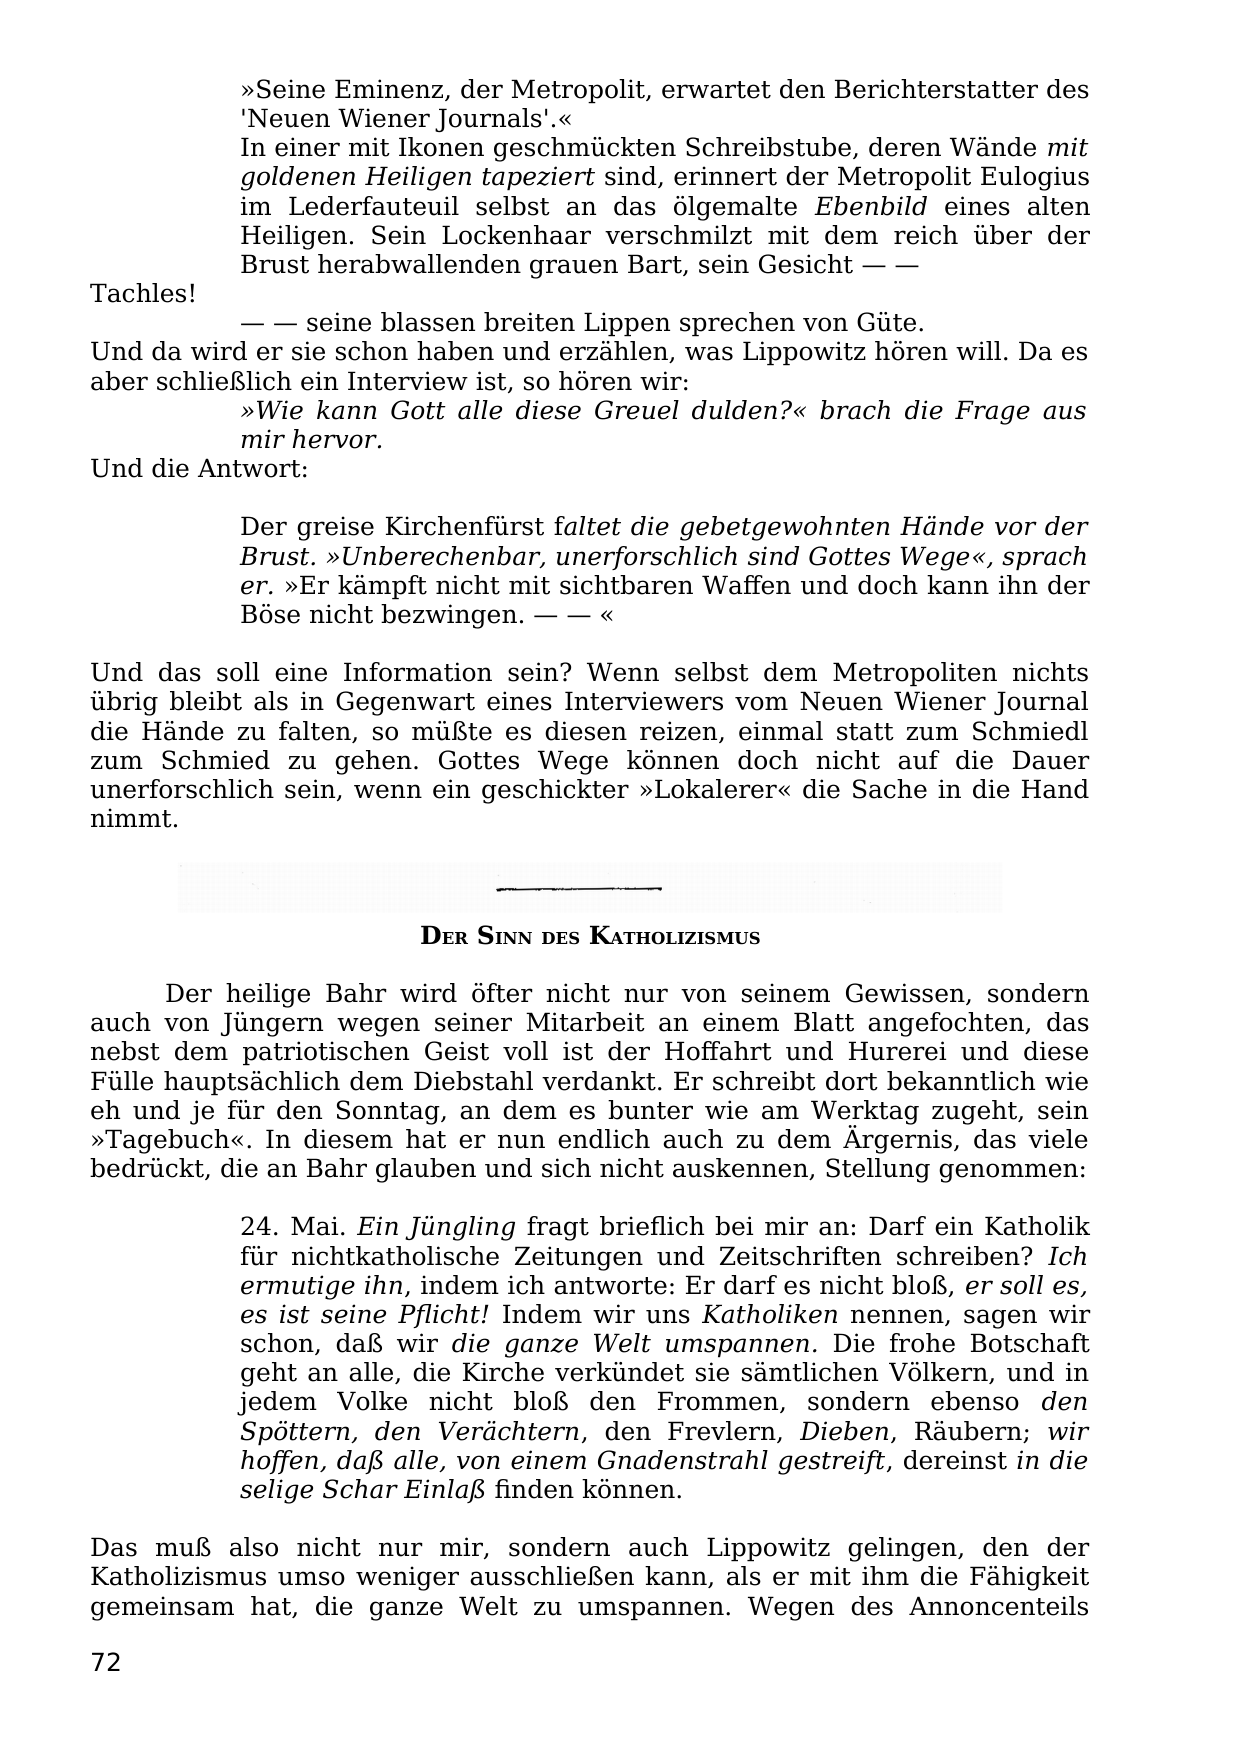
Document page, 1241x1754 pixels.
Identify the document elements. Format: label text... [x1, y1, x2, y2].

text »Seine Eminenz, der Metropolit, erwartet den Berichterstatter des 'Neuen Wiener Journals'.« [240, 75, 1091, 133]
text In einer mit Ikonen geschmückten Schreibstube, deren Wände mit goldenen Heiligen tapeziert sind, erinnert der Metropolit Eulogius im Lederfauteuil selbst an das ölgemalte Ebenbild eines alten Heiligen. Sein Lockenhaar verschmilzt mit dem reich über der Brust herabwallenden grauen Bart, sein Gesicht — — [240, 133, 1091, 279]
text Der heilige Bahr wird öfter nicht nur von seinem Gewissen, sondern auch von Jüngern wegen seiner Mitarbeit an einem Blatt angefochten, das nebst dem patriotischen Geist voll ist der Hoffahrt und Hurerei und diese Fülle hauptsächlich dem Diebstahl verdankt. Er schreibt dort bekanntlich wie eh und je für den Sonntag, an dem es bunter wie am Werktag zugeht, sein »Tagebuch«. In diesem hat er nun endlich auch zu dem Ärgernis, das viele bedrückt, die an Bahr glauben und sich nicht auskennen, Stellung genommen: [90, 979, 1091, 1183]
text Und das soll eine Information sein? Wenn selbst dem Metropoliten nichts übrig bleibt als in Gegenwart eines Interviewers vom Neuen Wiener Journal die Hände zu falten, so müßte es diesen reizen, einmal statt zum Schmiedl zum Schmied zu gehen. Gottes Wege können doch nicht auf die Dauer unerforschlich sein, wenn ein geschickter »Lokalerer« die Sache in die Hand nimmt. [90, 658, 1091, 833]
text Tachles! [90, 279, 1091, 308]
text Der greise Kirchenfürst faltet die gebetgewohnten Hände vor der Brust. »Unberechenbar, unerforschlich sind Gottes Wege«, sprach er. »Er kämpft nicht mit sichtbaren Waffen und doch kann ihn der Böse nicht bezwingen. — — « [240, 512, 1091, 629]
text Und die Antwort: [90, 454, 1091, 483]
text Das muß also nicht nur mir, sondern auch Lippowitz gelingen, den der Katholizismus umso weniger ausschließen kann, als er mit ihm die Fähigkeit gemeinsam hat, die ganze Welt zu umspannen. Wegen des Annoncenteils [90, 1533, 1091, 1621]
picture [177, 862, 1003, 913]
text — — seine blassen breiten Lippen sprechen von Güte. [240, 308, 1091, 337]
text Der Sinn des Katholizismus [90, 862, 1091, 950]
text Und da wird er sie schon haben und erzählen, was Lippowitz hören will. Da es aber schließlich ein Interview ist, so hören wir: [90, 337, 1091, 396]
text 24. Mai. Ein Jüngling fragt brieflich bei mir an: Darf ein Katholik für nichtkatholische Zeitungen und Zeitschriften schreiben? Ich ermutige ihn, indem ich antworte: Er darf es nicht bloß, er soll es, es ist seine Pflicht! Indem wir uns Katholiken nennen, sagen wir schon, daß wir die ganze Welt umspannen. Die frohe Botschaft geht an alle, die Kirche verkündet sie sämtlichen Völkern, und in jedem Volke nicht bloß den Frommen, sondern ebenso den Spöttern, den Verächtern, den Frevlern, Dieben, Räubern; wir hoffen, daß alle, von einem Gnadenstrahl gestreift, dereinst in die selige Schar Einlaß finden können. [240, 1212, 1091, 1504]
text »Wie kann Gott alle diese Greuel dulden?« brach die Frage aus mir hervor. [240, 396, 1091, 454]
